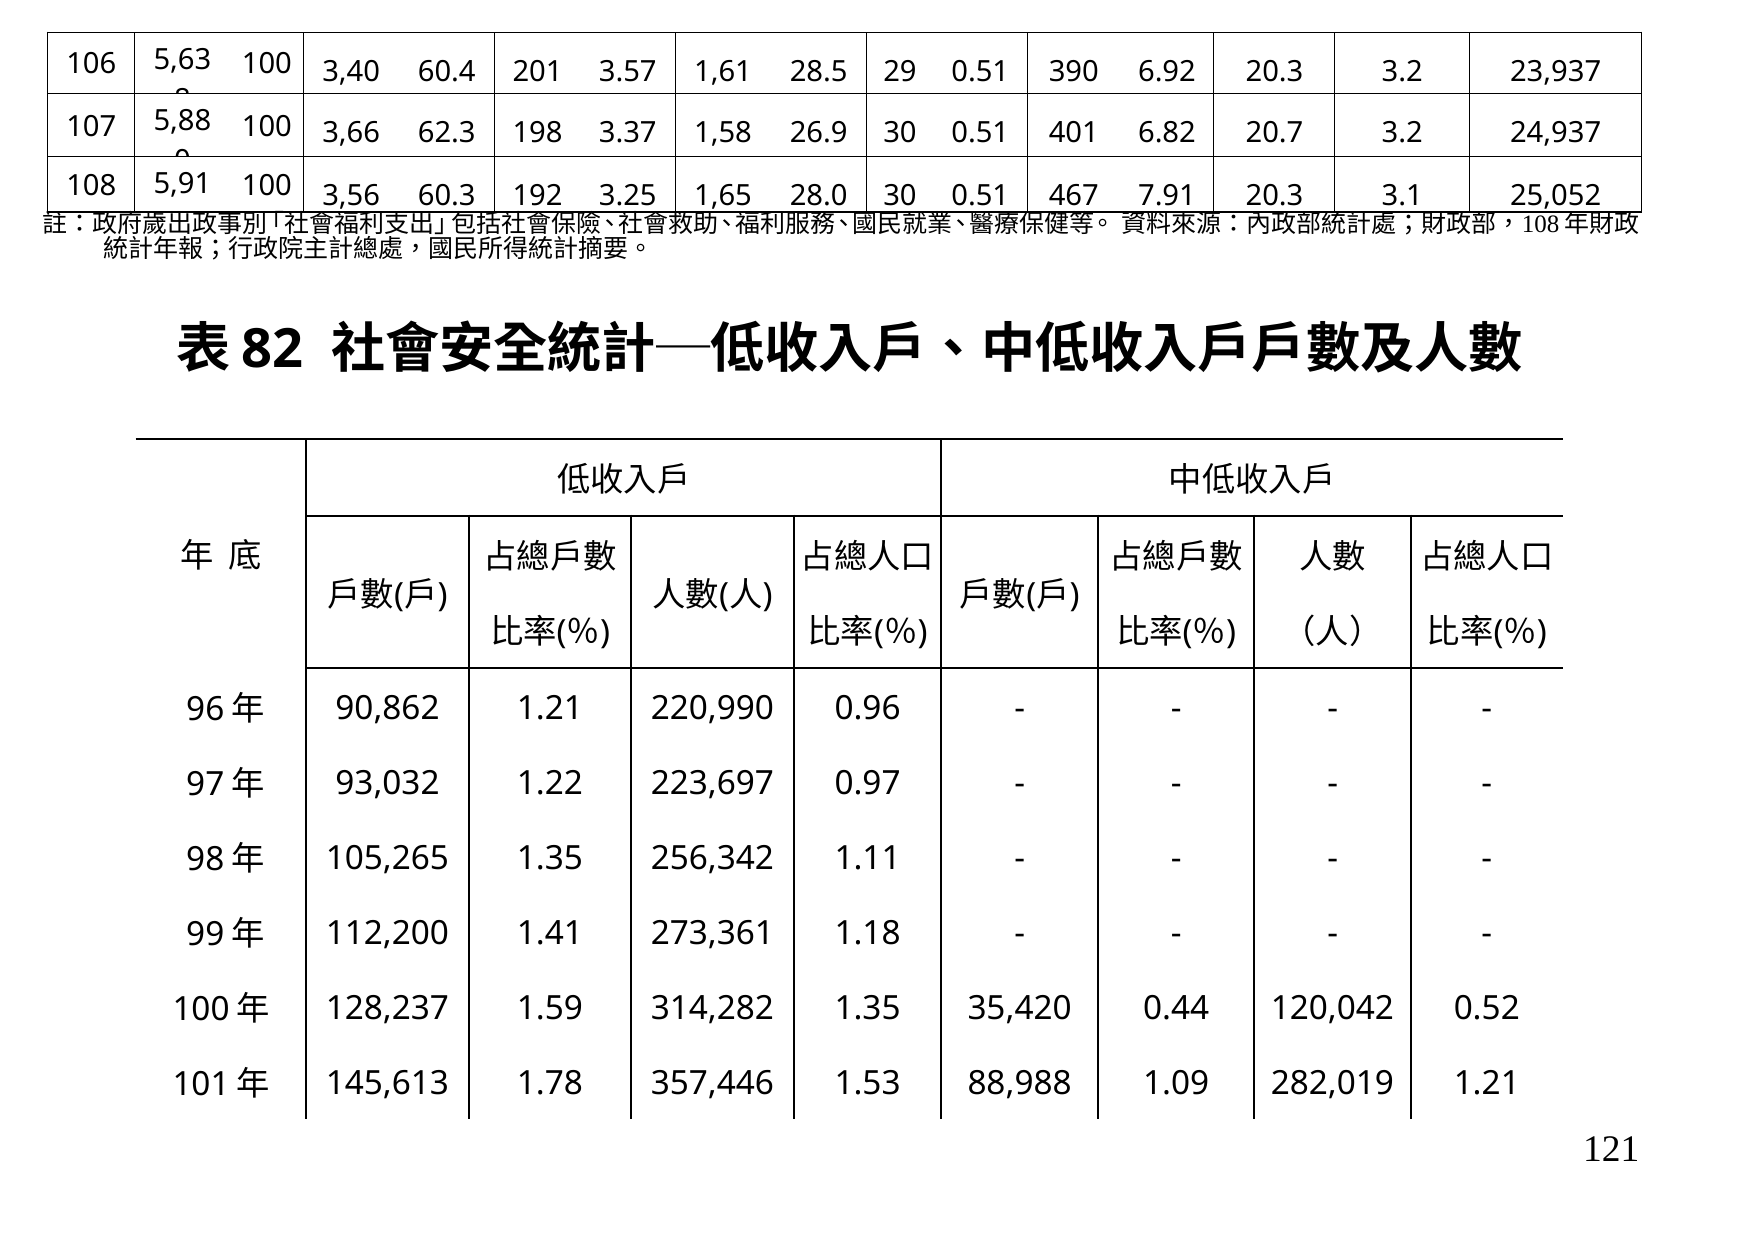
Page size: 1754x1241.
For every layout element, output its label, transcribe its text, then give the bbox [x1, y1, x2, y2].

table_cell - [1412, 669, 1563, 744]
table_cell 198 [495, 94, 580, 156]
table_cell 96年 [136, 667, 305, 744]
table_cell 357,446 [632, 1044, 793, 1119]
table_cell 1.78 [470, 1044, 630, 1119]
table_cell - [1412, 744, 1563, 819]
table_cell 1.35 [795, 969, 940, 1044]
table_cell 60.30 [399, 157, 494, 211]
table_cell 201 [495, 33, 580, 93]
table_cell 28.56 [771, 33, 866, 93]
table_cell 35,420 [942, 969, 1097, 1044]
table_cell - [1255, 669, 1410, 744]
table_cell 1.18 [795, 894, 940, 969]
table_cell 26.99 [771, 94, 866, 156]
table_cell 88,988 [942, 1044, 1097, 1119]
table_cell 3,664 [304, 94, 399, 156]
table_cell 100 [230, 33, 303, 93]
table_cell 99年 [136, 894, 305, 969]
table_cell 314,282 [632, 969, 793, 1044]
table_cell - [942, 819, 1097, 894]
table_cell 30 [867, 157, 933, 211]
table_cell 100 [230, 157, 303, 211]
table_cell - [1099, 669, 1253, 744]
table_header 年 底 [136, 440, 305, 667]
table_cell 0.52 [1412, 969, 1563, 1044]
table_cell - [942, 669, 1097, 744]
table_cell 100年 [136, 969, 305, 1044]
table_cell 人數(人) [632, 517, 793, 667]
table_cell 6.82 [1120, 94, 1213, 156]
table_cell 1,657 [676, 157, 771, 211]
table_cell 占總人口比率(％) [795, 517, 940, 667]
table_cell - [942, 894, 1097, 969]
table_cell 3.25 [580, 157, 675, 211]
table_cell 1.09 [1099, 1044, 1253, 1119]
table_cell 112,200 [307, 894, 468, 969]
table_cell 467 [1028, 157, 1120, 211]
table_cell 占總人口比率(％) [1412, 517, 1563, 667]
table_cell - [1099, 819, 1253, 894]
table_cell 401 [1028, 94, 1120, 156]
table_cell 人數（人） [1255, 517, 1410, 667]
table_cell - [1412, 894, 1563, 969]
table_cell 390 [1028, 33, 1120, 93]
text 註：政府歲出政事別「社會福利支出」包括社會保險、社會救助、福利服務、國民就業、醫療保健等。 資料來源：內政部統計處；財政部，108年財政統計年報；行政院主計總處，國民所得統計摘要。 [29, 212, 1639, 262]
table_cell 273,361 [632, 894, 793, 969]
table_header 低收入戶 [307, 440, 940, 514]
table_cell 戶數(戶) [307, 517, 468, 667]
table_cell 108 [48, 157, 134, 211]
table_cell 戶數(戶) [942, 517, 1097, 667]
table_cell 256,342 [632, 819, 793, 894]
table_cell 98年 [136, 819, 305, 894]
table_cell 0.97 [795, 744, 940, 819]
table_cell 192 [495, 157, 580, 211]
table_cell 6.92 [1120, 33, 1213, 93]
table_cell 25,052 [1470, 157, 1641, 211]
table_cell 1.22 [470, 744, 630, 819]
table_cell 占總戶數比率(％) [470, 517, 630, 667]
table_cell 1.41 [470, 894, 630, 969]
table_cell 20.3 [1214, 157, 1334, 211]
table_cell 97年 [136, 744, 305, 819]
table_cell - [1099, 744, 1253, 819]
subtitle 表82 社會安全統計─低收入戶、中低收入戶戶數及人數 [59, 287, 1639, 400]
table_cell 7.91 [1120, 157, 1213, 211]
table_cell - [1099, 894, 1253, 969]
table_cell 3.37 [580, 94, 675, 156]
table_cell 60.46 [399, 33, 494, 93]
table_cell 3.57 [580, 33, 675, 93]
table_cell 128,237 [307, 969, 468, 1044]
table_cell 23,937 [1470, 33, 1641, 93]
table_cell 0.51 [933, 94, 1027, 156]
table_cell 1.21 [470, 669, 630, 744]
table_cell 100 [230, 94, 303, 156]
table_cell 93,032 [307, 744, 468, 819]
table_cell 5,880 [135, 94, 230, 156]
table_cell 0.44 [1099, 969, 1253, 1044]
table_cell 29 [867, 33, 933, 93]
table_cell 3,409 [304, 33, 399, 93]
table_cell 0.51 [933, 157, 1027, 211]
table_cell 120,042 [1255, 969, 1410, 1044]
table_cell 62.31 [399, 94, 494, 156]
table_cell 223,697 [632, 744, 793, 819]
table_cell 20.7 [1214, 94, 1334, 156]
table_cell 占總戶數比率(％) [1099, 517, 1253, 667]
table_cell 0.51 [933, 33, 1027, 93]
table_cell - [1412, 819, 1563, 894]
table_cell 5,911 [135, 157, 230, 211]
table_cell 28.02 [771, 157, 866, 211]
table_cell 0.96 [795, 669, 940, 744]
table_cell 106 [48, 33, 134, 93]
table_cell 282,019 [1255, 1044, 1410, 1119]
table_cell 1.53 [795, 1044, 940, 1119]
table_cell 30 [867, 94, 933, 156]
table_cell 145,613 [307, 1044, 468, 1119]
table_cell 101年 [136, 1044, 305, 1119]
table_cell 1,610 [676, 33, 771, 93]
table_cell 3.1 [1335, 157, 1469, 211]
table_cell 220,990 [632, 669, 793, 744]
table_cell 90,862 [307, 669, 468, 744]
table_cell - [1255, 894, 1410, 969]
table_cell - [1255, 744, 1410, 819]
table_cell 1.59 [470, 969, 630, 1044]
table_cell 107 [48, 94, 134, 156]
table_cell 1,587 [676, 94, 771, 156]
table_cell - [942, 744, 1097, 819]
table_cell 1.11 [795, 819, 940, 894]
table_cell 1.21 [1412, 1044, 1563, 1119]
table_cell 20.3 [1214, 33, 1334, 93]
table_header 中低收入戶 [942, 440, 1563, 514]
table_cell 105,265 [307, 819, 468, 894]
table_cell - [1255, 819, 1410, 894]
table_cell 3.2 [1335, 33, 1469, 93]
table_cell 5,638 [135, 33, 230, 93]
table_cell 1.35 [470, 819, 630, 894]
table_cell 24,937 [1470, 94, 1641, 156]
table_cell 3,565 [304, 157, 399, 211]
table_cell 3.2 [1335, 94, 1469, 156]
